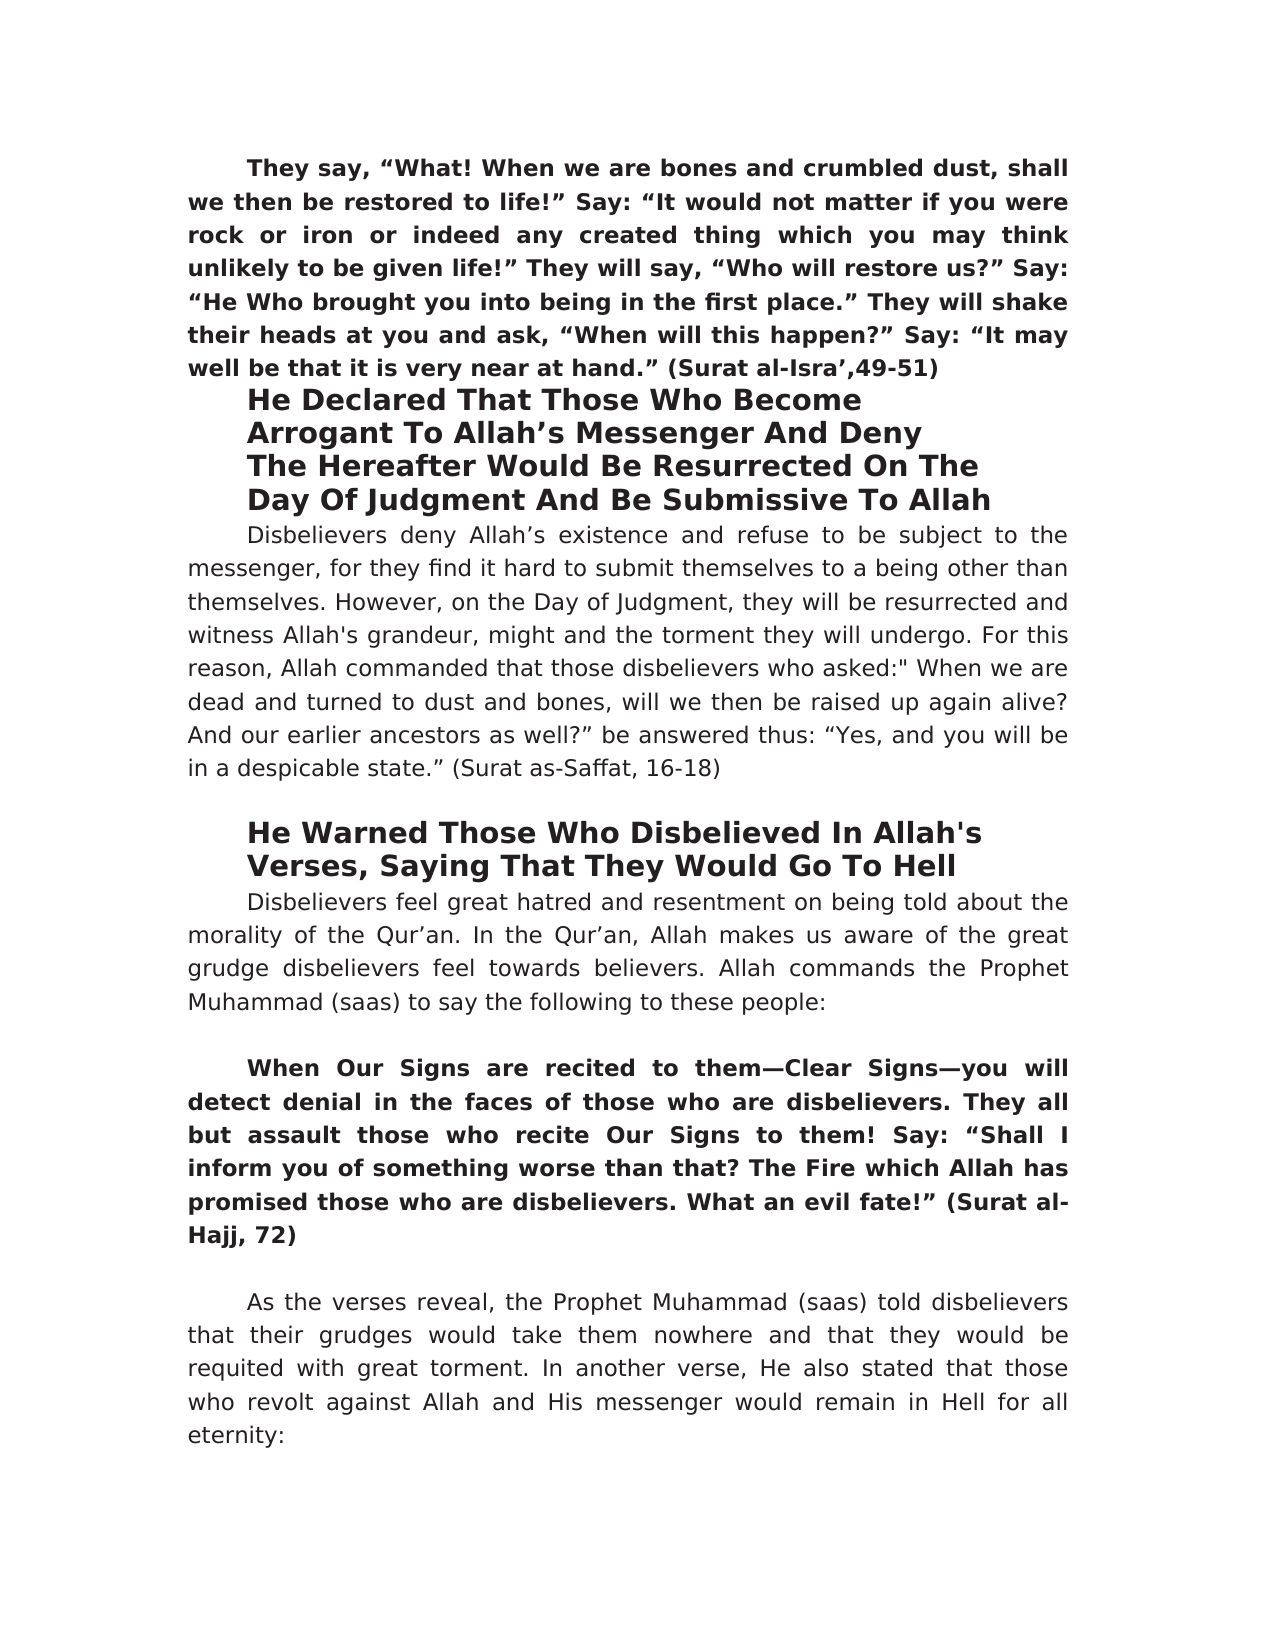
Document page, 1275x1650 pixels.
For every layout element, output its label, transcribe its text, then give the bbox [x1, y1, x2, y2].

text Verses, Saying That They Would Go To Hell [187, 850, 1070, 883]
text Arrogant To Allah’s Messenger And Deny [187, 417, 1070, 450]
text Disbelievers deny Allah’s existence and refuse to be subject to the messenger, for they find it hard to submit themselves to a being other than themselves. However, on the Day of Judgment, they will be resurrected and witness Allah's grandeur, might and the torment they will undergo. For this reason, Allah commanded that those disbelievers who asked:" When we are dead and turned to dust and bones, will we then be raised up again alive? And our earlier ancestors as well?” be answered thus: “Yes, and you will be in a despicable state.” (Surat as-Saffat, 16-18) [187, 517, 1070, 783]
text They say, “What! When we are bones and crumbled dust, shall we then be restored to life!” Say: “It would not matter if you were rock or iron or indeed any created thing which you may think unlikely to be given life!” They will say, “Who will restore us?” Say: “He Who brought you into being in the first place.” They will shake their heads at you and ask, “When will this happen?” Say: “It may well be that it is very near at hand.” (Surat al-Isra’,49-51) [187, 150, 1070, 383]
text Day Of Judgment And Be Submissive To Allah [187, 483, 1070, 517]
text As the verses reveal, the Prophet Muhammad (saas) told disbelievers that their grudges would take them nowhere and that they would be requited with great torment. In another verse, He also stated that those who revolt against Allah and His messenger would remain in Hell for all eternity: [187, 1283, 1070, 1450]
text The Hereafter Would Be Resurrected On The [187, 450, 1070, 483]
text When Our Signs are recited to them—Clear Signs—you will detect denial in the faces of those who are disbelievers. They all but assault those who recite Our Signs to them! Say: “Shall I inform you of something worse than that? The Fire which Allah has promised those who are disbelievers. What an evil fate!” (Surat al-Hajj, 72) [187, 1050, 1070, 1250]
text He Warned Those Who Disbelieved In Allah's [187, 817, 1070, 850]
text Disbelievers feel great hatred and resentment on being told about the morality of the Qur’an. In the Qur’an, Allah makes us aware of the great grudge disbelievers feel towards believers. Allah commands the Prophet Muhammad (saas) to say the following to these people: [187, 883, 1070, 1017]
text He Declared That Those Who Become [187, 383, 1070, 417]
